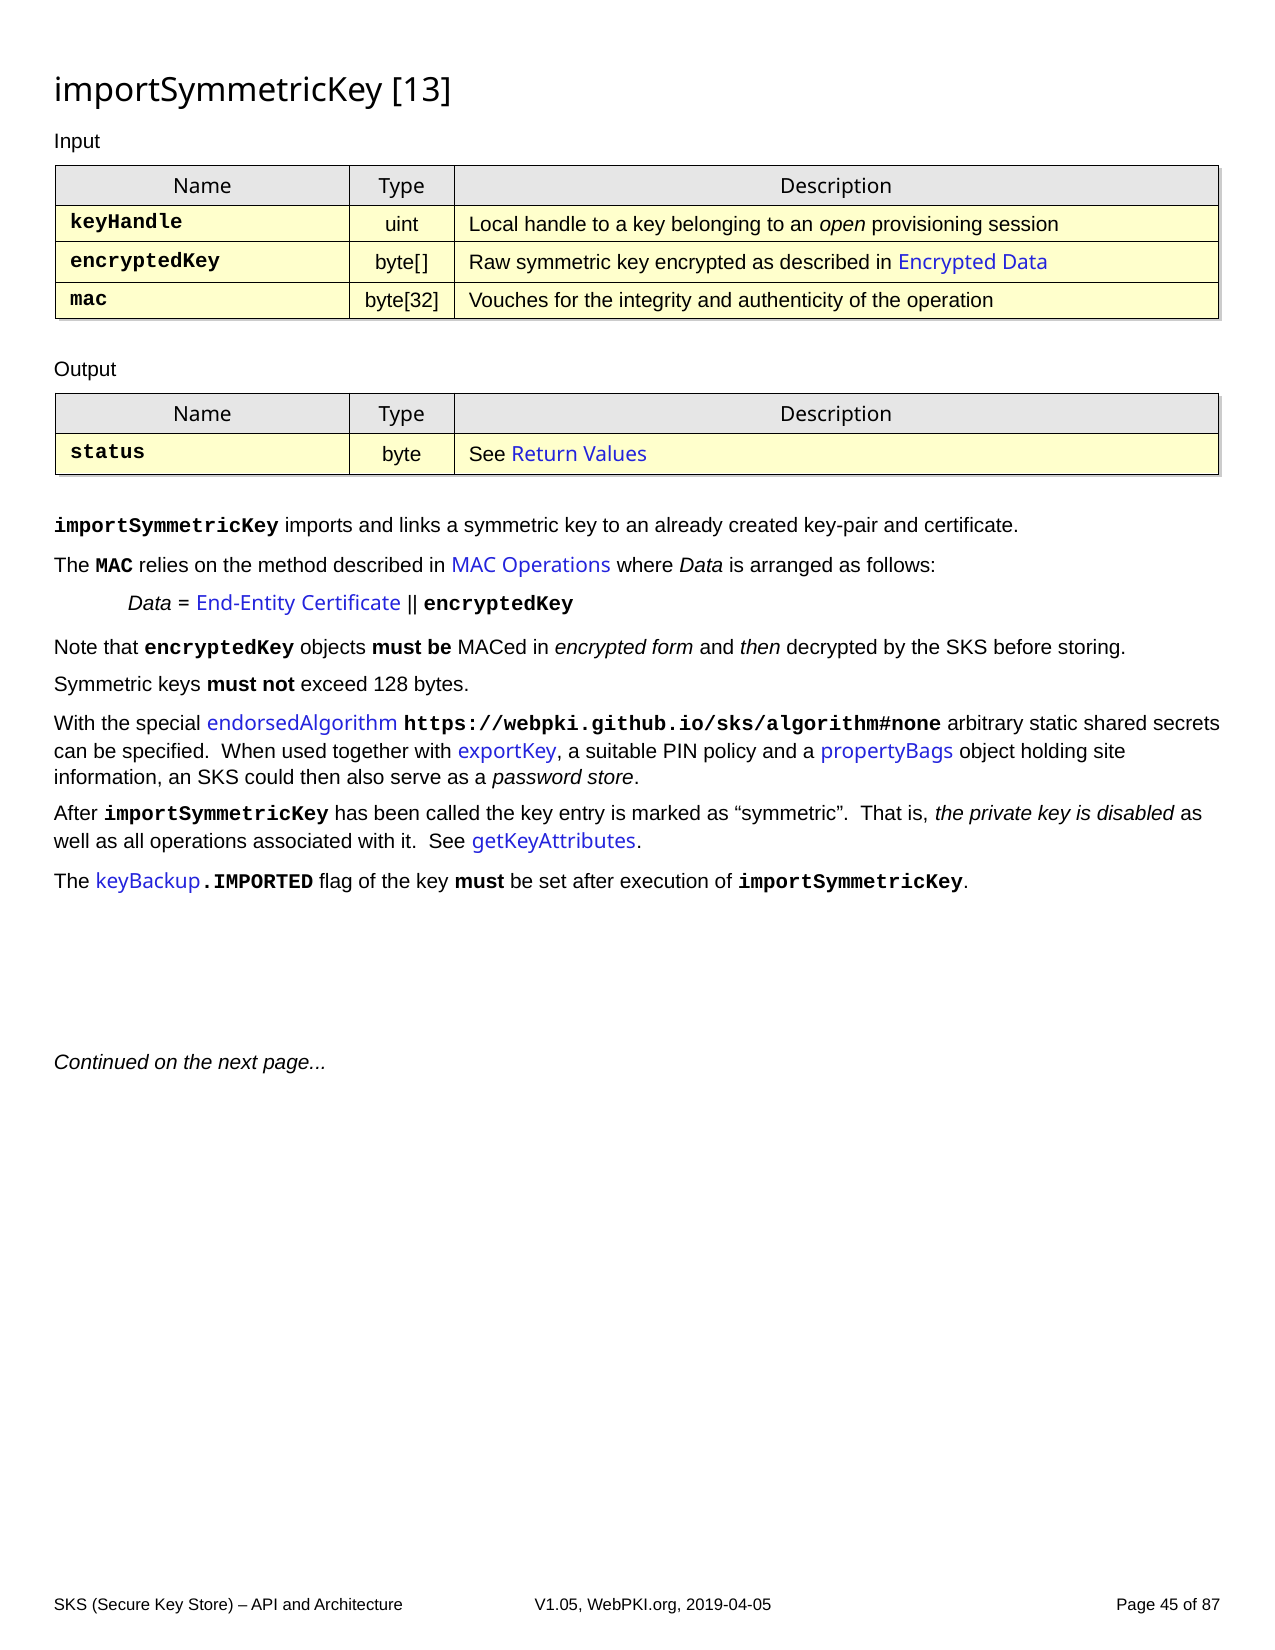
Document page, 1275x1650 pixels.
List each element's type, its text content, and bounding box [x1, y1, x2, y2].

table_cell keyHandle [56, 206, 349, 241]
table_cell status [56, 434, 349, 473]
table_header Name [56, 166, 349, 205]
text Data = End-Entity Certificate || encryptedKey [54, 588, 1221, 617]
table_header Description [455, 166, 1218, 205]
subtitle importSymmetricKey [13] [54, 66, 1221, 111]
table_header Name [56, 394, 349, 433]
text With the special endorsedAlgorithm https://webpki.github.io/sks/algorithm#none arbitrary static shared secrets can be specified. When used together with exportKey, a suitable PIN policy and a propertyBags object holding site information, an SKS could then also serve as a password store. [54, 708, 1221, 789]
table_cell byte⁮[32] [350, 283, 454, 318]
text After importSymmetricKey has been called the key entry is marked as “symmetric”. That is, the private key is disabled as well as all operations associated with it. See getKeyAttributes. [54, 801, 1221, 855]
text Note that encryptedKey objects must be MACed in encrypted form and then decrypted by the SKS before storing. [54, 634, 1221, 660]
text importSymmetricKey imports and links a symmetric key to an already created key-pair and certificate. [54, 513, 1221, 539]
table_cell Raw symmetric key encrypted as described in Encrypted Data [455, 242, 1218, 282]
table_cell Vouches for the integrity and authenticity of the operation [455, 283, 1218, 318]
table_cell byte [350, 434, 454, 473]
table_cell See Return Values [455, 434, 1218, 473]
table_cell byte⁮[ ] [350, 242, 454, 282]
table_header Description [455, 394, 1218, 433]
table_header Type [350, 394, 454, 433]
text Output [54, 357, 1221, 381]
text Continued on the next page... [54, 1050, 1221, 1074]
text Symmetric keys must not exceed 128 bytes. [54, 672, 1221, 696]
table_header Type [350, 166, 454, 205]
text The MAC relies on the method described in MAC Operations where Data is arranged as follows: [54, 551, 1221, 579]
table_cell uint [350, 206, 454, 241]
table_cell encryptedKey [56, 242, 349, 282]
text The keyBackup.IMPORTED flag of the key must be set after execution of importSymmetricKey. [54, 867, 1221, 895]
text Input [54, 129, 1221, 153]
table_cell mac [56, 283, 349, 318]
table_cell Local handle to a key belonging to an open provisioning session [455, 206, 1218, 241]
